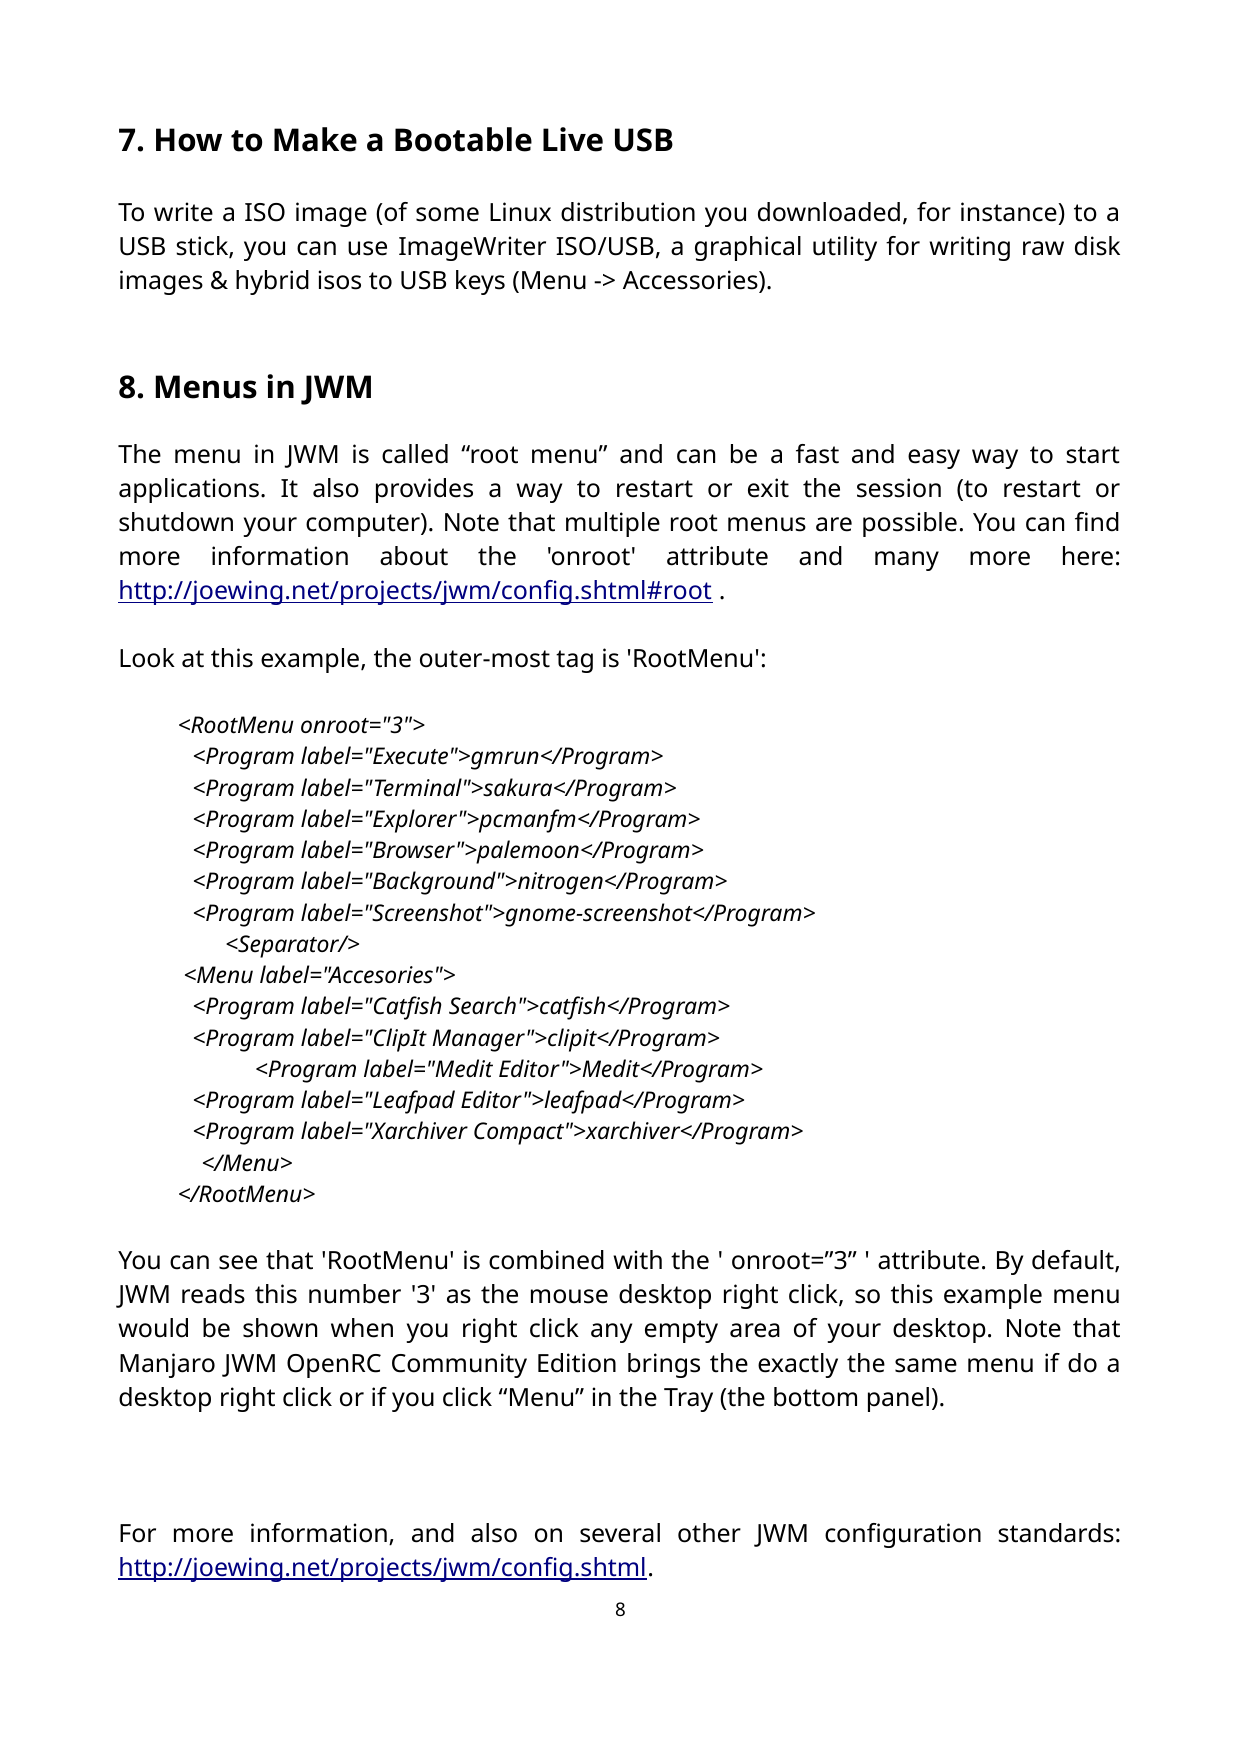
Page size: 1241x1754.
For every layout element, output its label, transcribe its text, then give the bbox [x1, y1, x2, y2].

text </RootMenu> [177, 1178, 1122, 1209]
text <Program label="Background">nitrogen</Program> [177, 865, 1122, 896]
text <Program label="Leafpad Editor">leafpad</Program> [177, 1084, 1122, 1115]
text Look at this example, the outer-most tag is 'RootMenu': [118, 641, 1122, 675]
text <Program label="Browser">palemoon</Program> [177, 834, 1122, 865]
text To write a ISO image (of some Linux distribution you downloaded, for instance) to a USB stick, you can use ImageWriter ISO/USB, a graphical utility for writing raw disk images & hybrid isos to USB keys (Menu -> Accessories). [118, 195, 1122, 297]
text <Program label="Catfish Search">catfish</Program> [177, 990, 1122, 1021]
text <Program label="Terminal">sakura</Program> [177, 771, 1122, 803]
subtitle 7. How to Make a Bootable Live USB [118, 118, 1122, 161]
text <Program label="Xarchiver Compact">xarchiver</Program> [177, 1115, 1122, 1146]
text You can see that 'RootMenu' is combined with the ' onroot=”3” ' attribute. By default, JWM reads this number '3' as the mouse desktop right click, so this example menu would be shown when you right click any empty area of your desktop. Note that Manjaro JWM OpenRC Community Edition brings the exactly the same menu if do a desktop right click or if you click “Menu” in the Tray (the bottom panel). [118, 1243, 1122, 1413]
text <Program label="Explorer">pcmanfm</Program> [177, 803, 1122, 834]
text For more information, and also on several other JWM configuration standards: http://joewing.net/projects/jwm/config.shtml. [118, 1516, 1122, 1584]
text <Program label="ClipIt Manager">clipit</Program> [177, 1021, 1122, 1053]
text <Program label="Execute">gmrun</Program> [177, 740, 1122, 771]
text <Program label="Medit Editor">Medit</Program> [177, 1053, 1122, 1084]
text <Program label="Screenshot">gnome-screenshot</Program> [177, 896, 1122, 928]
text </Menu> [177, 1146, 1122, 1178]
text <Separator/> [177, 928, 1122, 959]
text The menu in JWM is called “root menu” and can be a fast and easy way to start applications. It also provides a way to restart or exit the session (to restart or shutdown your computer). Note that multiple root menus are possible. You can find more information about the 'onroot' attribute and many more here: http://joewing.net/projects/jwm/config.shtml#root . [118, 436, 1122, 607]
text 8. Menus in JWM [118, 365, 1122, 408]
text <RootMenu onroot="3"> [177, 709, 1122, 740]
text <Menu label="Accesories"> [177, 959, 1122, 990]
